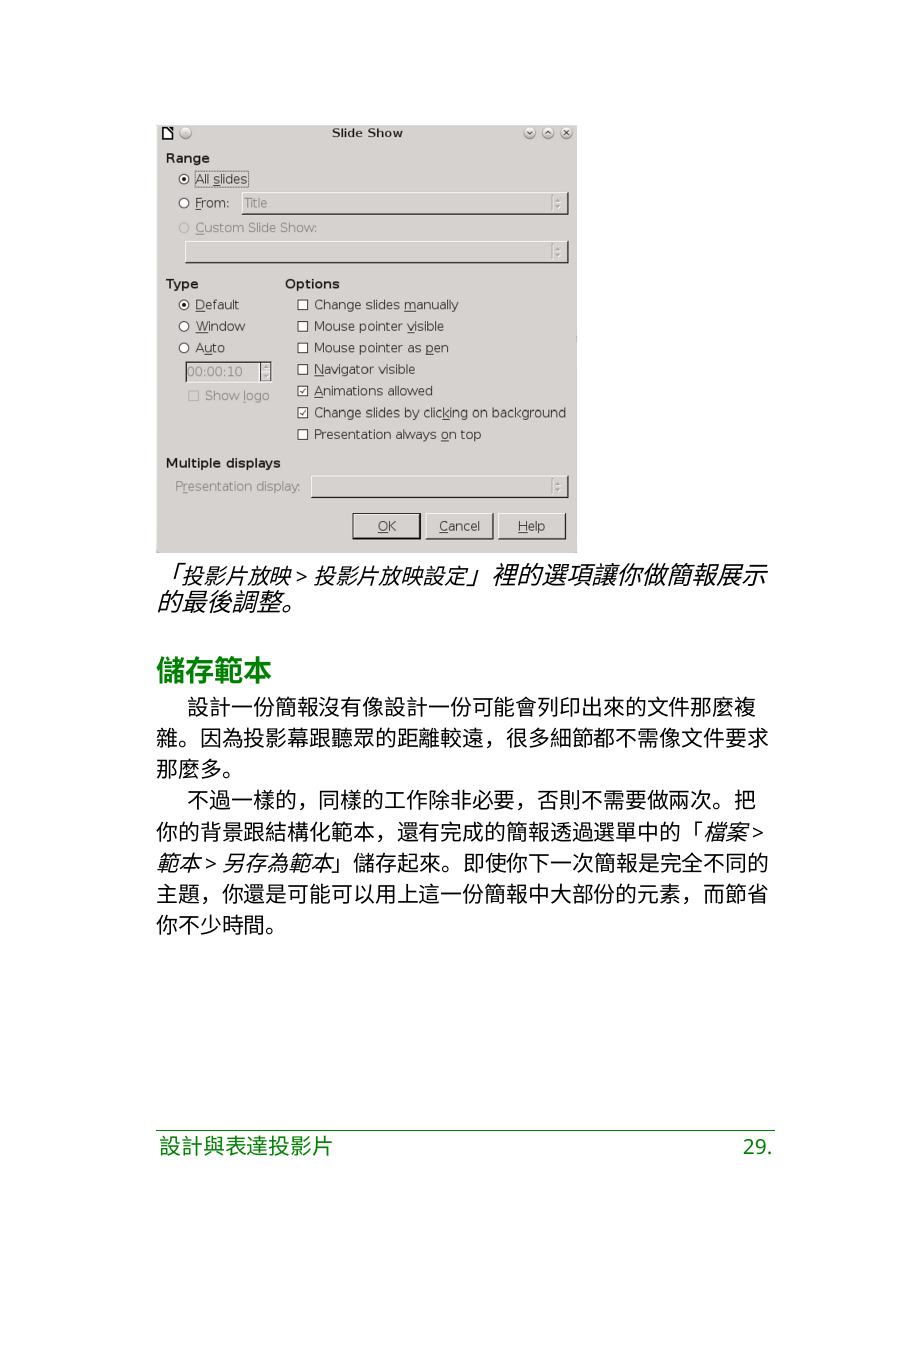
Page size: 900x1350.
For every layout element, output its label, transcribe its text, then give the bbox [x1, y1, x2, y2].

table_cell 「投影片放映 > 投影片放映設定」裡的選項讓你做簡報展示的最後調整。 [156, 555, 775, 617]
text 不過一樣的，同樣的工作除非必要，否則不需要做兩次。把你的背景跟結構化範本，還有完成的簡報透過選單中的「檔案 > 範本 > 另存為範本」儲存起來。即使你下一次簡報是完全不同的主題，你還是可能可以用上這一份簡報中大部份的元素，而節省你不少時間。 [156, 784, 775, 940]
table_header [156, 125, 775, 554]
picture [156, 125, 578, 553]
text 設計一份簡報沒有像設計一份可能會列印出來的文件那麼複雜。因為投影幕跟聽眾的距離較遠，很多細節都不需像文件要求那麼多。 [156, 690, 775, 784]
subtitle 儲存範本 [156, 648, 775, 690]
